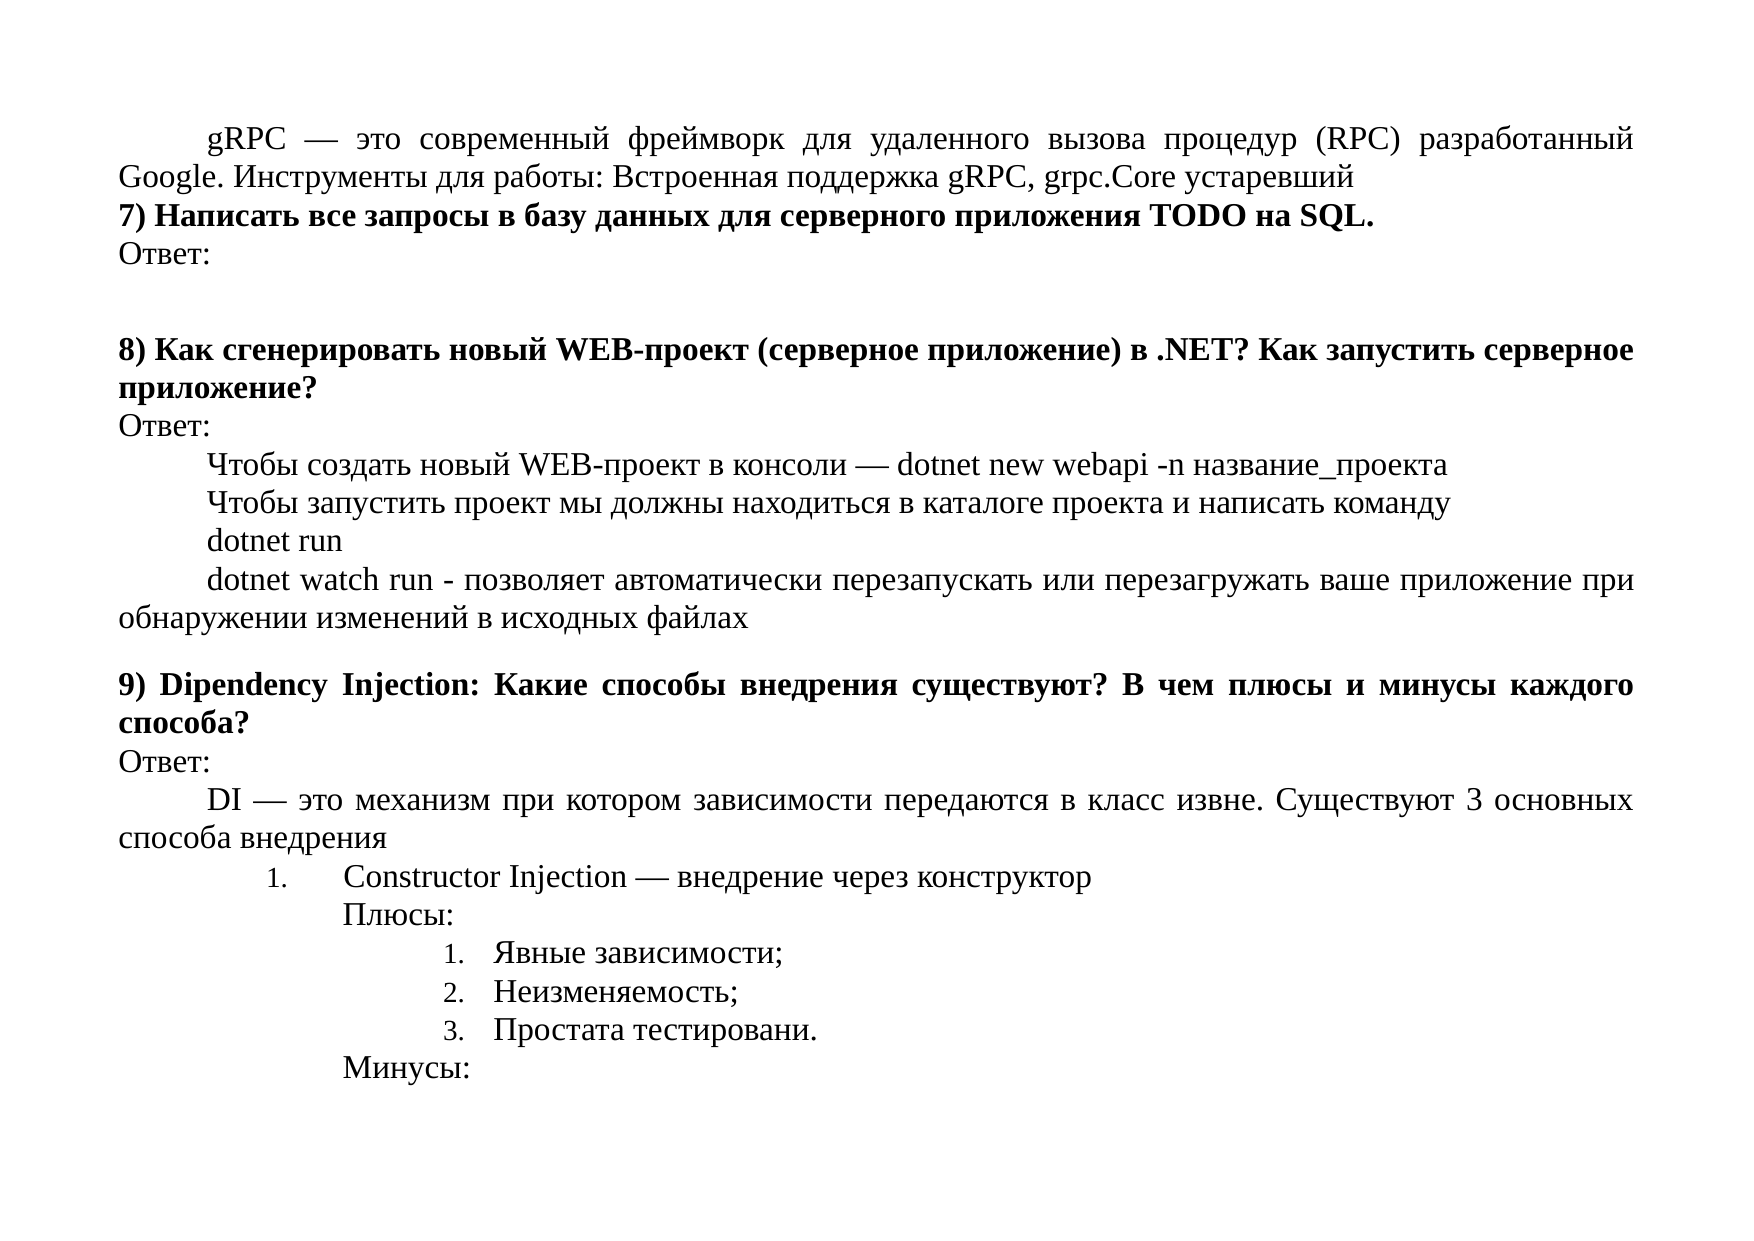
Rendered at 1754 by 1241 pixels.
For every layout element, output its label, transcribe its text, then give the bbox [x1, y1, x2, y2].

list Неизменяемость; [118, 971, 1636, 1009]
text DI — это механизм при котором зависимости передаются в класс извне. Существуют 3 основных способа внедрения [118, 779, 1636, 856]
text Ответ: [118, 741, 1636, 779]
text Минусы: [118, 1048, 1636, 1086]
text dotnet watch run - позволяет автоматически перезапускать или перезагружать ваше приложение при обнаружении изменений в исходных файлах [118, 559, 1636, 636]
text 8) Как сгенерировать новый WEB-проект (серверное приложение) в .NET? Как запустить серверное приложение? [118, 329, 1636, 406]
list Простата тестировани. [118, 1009, 1636, 1048]
text gRPC — это современный фреймворк для удаленного вызова процедур (RPC) разработанный Google. Инструменты для работы: Встроенная поддержка gRPC, grpc.Core устаревший [118, 118, 1636, 195]
text Чтобы запустить проект мы должны находиться в каталоге проекта и написать команду [118, 482, 1636, 521]
text Чтобы создать новый WEB-проект в консоли — dotnet new webapi -n название_проекта [118, 444, 1636, 482]
list Constructor Injection — внедрение через конструктор [118, 856, 1636, 894]
text Плюсы: [118, 894, 1636, 933]
text Ответ: [118, 406, 1636, 444]
text 7) Написать все запросы в базу данных для серверного приложения TODO на SQL. [118, 195, 1636, 233]
list Явные зависимости; [118, 933, 1636, 971]
text Ответ: [118, 233, 1636, 271]
text dotnet run [118, 521, 1636, 559]
text 9) Dipendency Injection: Какие способы внедрения существуют? В чем плюсы и минусы каждого способа? [118, 664, 1636, 741]
